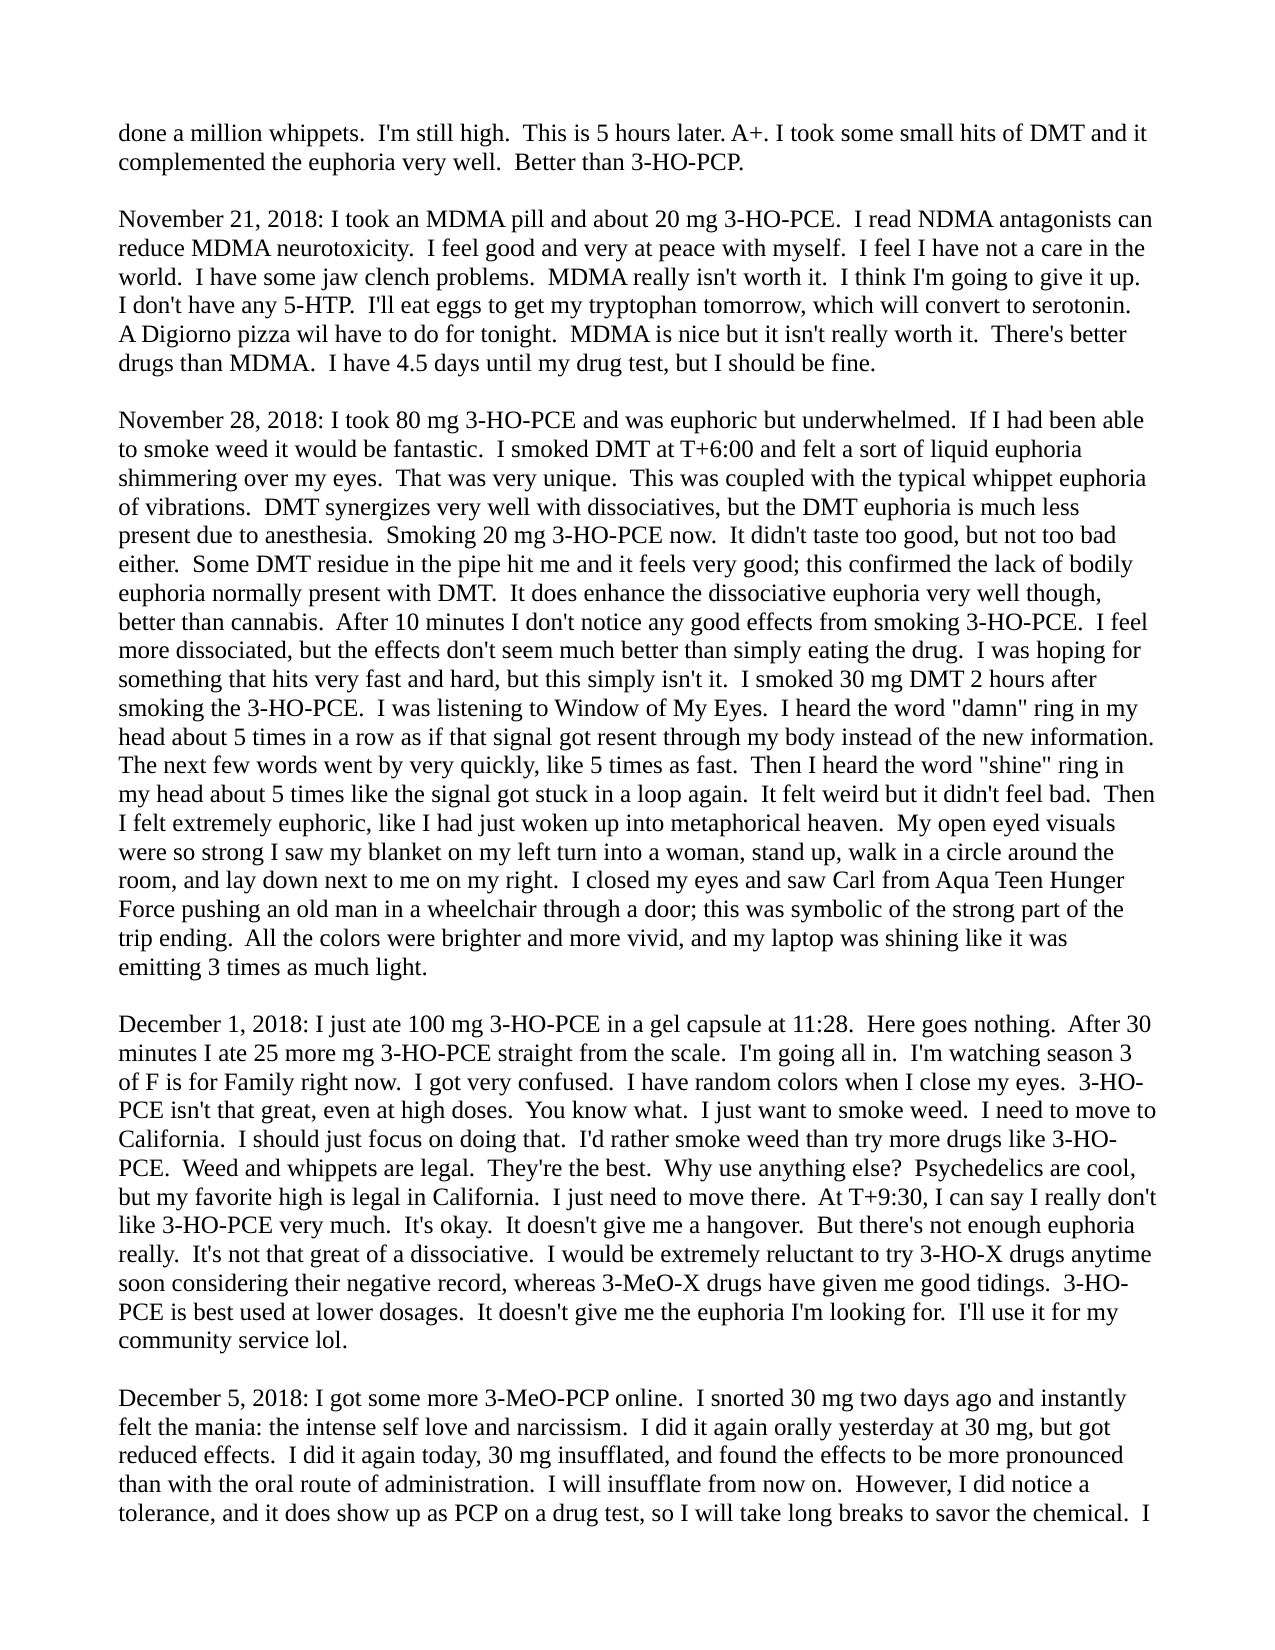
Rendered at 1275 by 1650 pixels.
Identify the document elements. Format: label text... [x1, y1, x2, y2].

text November 21, 2018: I took an MDMA pill and about 20 mg 3-HO-PCE. I read NDMA antagonists can reduce MDMA neurotoxicity. I feel good and very at peace with myself. I feel I have not a care in the world. I have some jaw clench problems. MDMA really isn't worth it. I think I'm going to give it up. I don't have any 5-HTP. I'll eat eggs to get my tryptophan tomorrow, which will convert to serotonin. A Digiorno pizza wil have to do for tonight. MDMA is nice but it isn't really worth it. There's better drugs than MDMA. I have 4.5 days until my drug test, but I should be fine. [118, 204, 1157, 377]
text done a million whippets. I'm still high. This is 5 hours later. A+. I took some small hits of DMT and it complemented the euphoria very well. Better than 3-HO-PCP. [118, 118, 1157, 176]
text December 1, 2018: I just ate 100 mg 3-HO-PCE in a gel capsule at 11:28. Here goes nothing. After 30 minutes I ate 25 more mg 3-HO-PCE straight from the scale. I'm going all in. I'm watching season 3 of F is for Family right now. I got very confused. I have random colors when I close my eyes. 3-HO-PCE isn't that great, even at high doses. You know what. I just want to smoke weed. I need to move to California. I should just focus on doing that. I'd rather smoke weed than try more drugs like 3-HO-PCE. Weed and whippets are legal. They're the best. Why use anything else? Psychedelics are cool, but my favorite high is legal in California. I just need to move there. At T+9:30, I can say I really don't like 3-HO-PCE very much. It's okay. It doesn't give me a hangover. But there's not enough euphoria really. It's not that great of a dissociative. I would be extremely reluctant to try 3-HO-X drugs anytime soon considering their negative record, whereas 3-MeO-X drugs have given me good tidings. 3-HO-PCE is best used at lower dosages. It doesn't give me the euphoria I'm looking for. I'll use it for my community service lol. [118, 1009, 1157, 1354]
text December 5, 2018: I got some more 3-MeO-PCP online. I snorted 30 mg two days ago and instantly felt the mania: the intense self love and narcissism. I did it again orally yesterday at 30 mg, but got reduced effects. I did it again today, 30 mg insufflated, and found the effects to be more pronounced than with the oral route of administration. I will insufflate from now on. However, I did notice a tolerance, and it does show up as PCP on a drug test, so I will take long breaks to savor the chemical. I [118, 1383, 1157, 1527]
text November 28, 2018: I took 80 mg 3-HO-PCE and was euphoric but underwhelmed. If I had been able to smoke weed it would be fantastic. I smoked DMT at T+6:00 and felt a sort of liquid euphoria shimmering over my eyes. That was very unique. This was coupled with the typical whippet euphoria of vibrations. DMT synergizes very well with dissociatives, but the DMT euphoria is much less present due to anesthesia. Smoking 20 mg 3-HO-PCE now. It didn't taste too good, but not too bad either. Some DMT residue in the pipe hit me and it feels very good; this confirmed the lack of bodily euphoria normally present with DMT. It does enhance the dissociative euphoria very well though, better than cannabis. After 10 minutes I don't notice any good effects from smoking 3-HO-PCE. I feel more dissociated, but the effects don't seem much better than simply eating the drug. I was hoping for something that hits very fast and hard, but this simply isn't it. I smoked 30 mg DMT 2 hours after smoking the 3-HO-PCE. I was listening to Window of My Eyes. I heard the word "damn" ring in my head about 5 times in a row as if that signal got resent through my body instead of the new information. The next few words went by very quickly, like 5 times as fast. Then I heard the word "shine" ring in my head about 5 times like the signal got stuck in a loop again. It felt weird but it didn't feel bad. Then I felt extremely euphoric, like I had just woken up into metaphorical heaven. My open eyed visuals were so strong I saw my blanket on my left turn into a woman, stand up, walk in a circle around the room, and lay down next to me on my right. I closed my eyes and saw Carl from Aqua Teen Hunger Force pushing an old man in a wheelchair through a door; this was symbolic of the strong part of the trip ending. All the colors were brighter and more vivid, and my laptop was shining like it was emitting 3 times as much light. [118, 406, 1157, 981]
